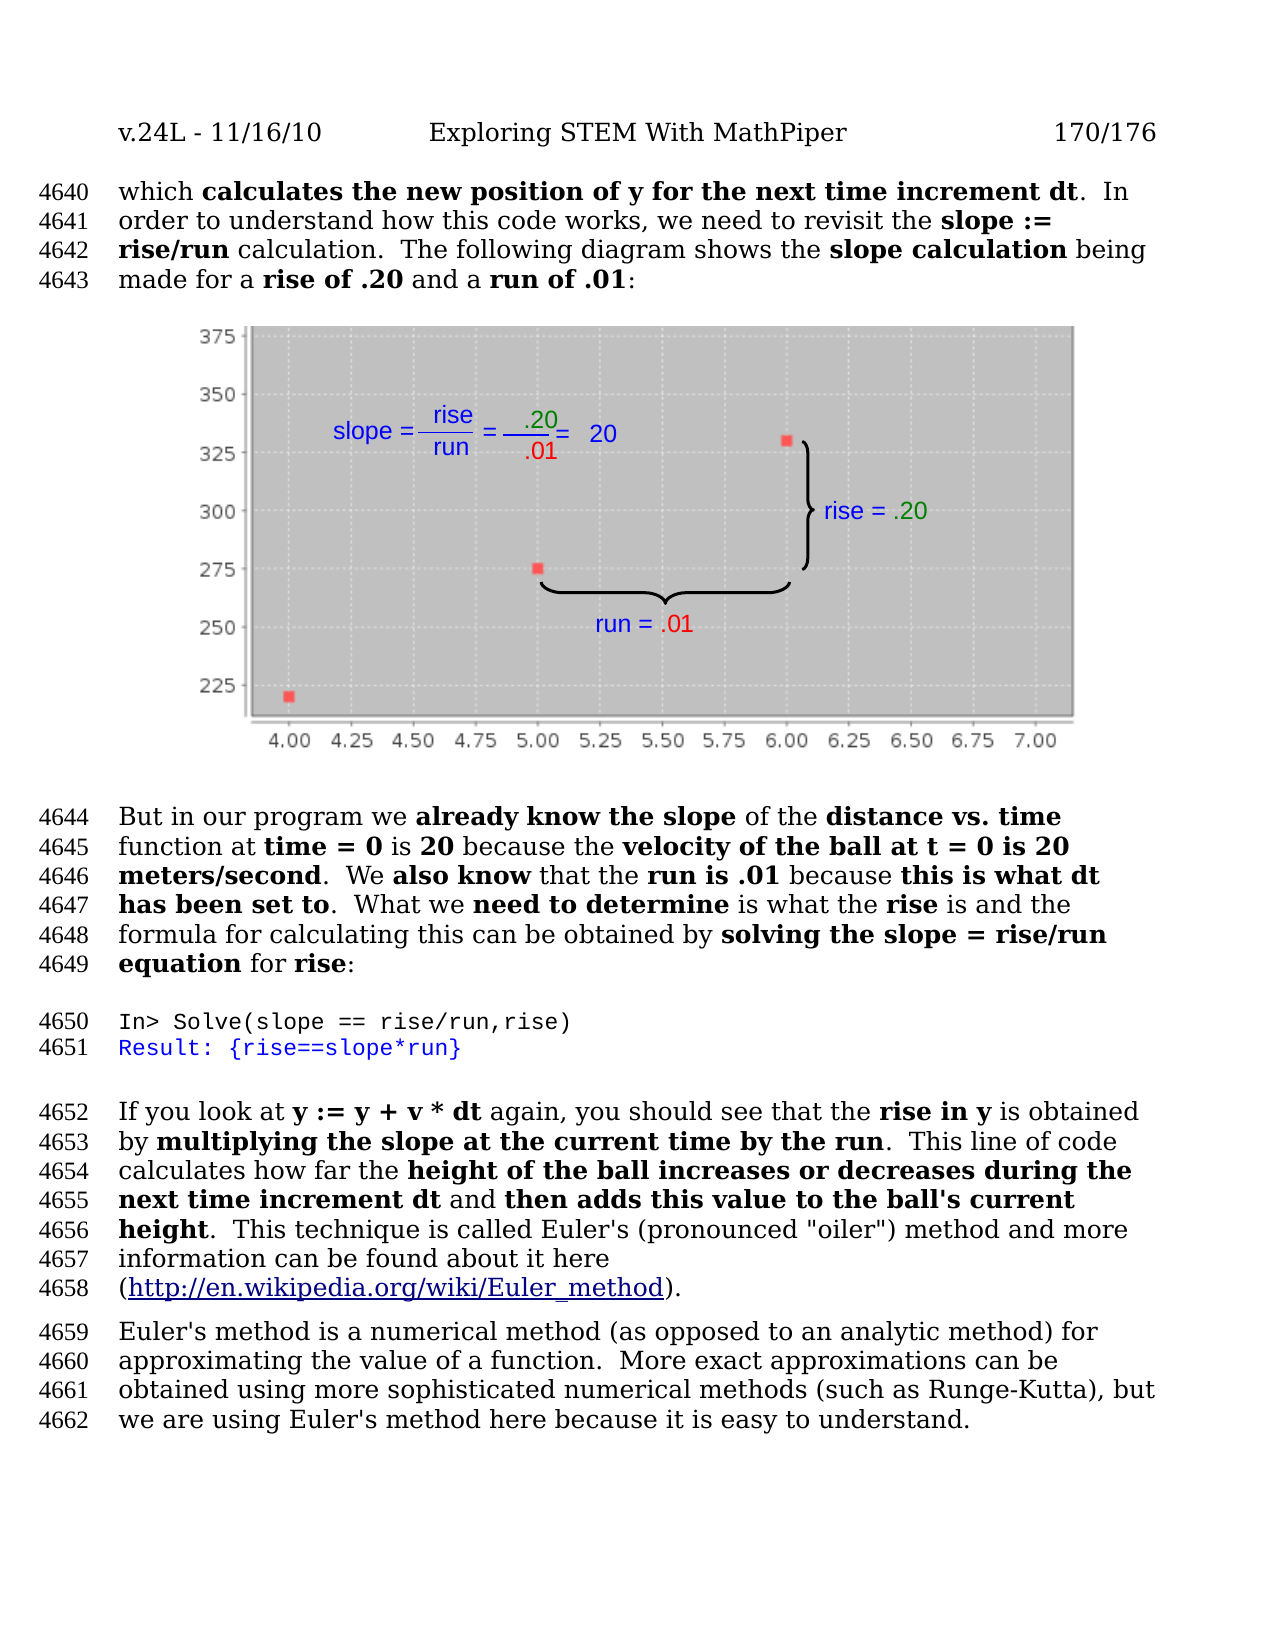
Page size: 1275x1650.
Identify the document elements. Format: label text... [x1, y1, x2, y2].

text which calculates the new position of y for the next time increment dt. In order to understand how this code works, we need to revisit the slope := rise/run calculation. The following diagram shows the slope calculation being made for a rise of .20 and a run of .01: [118, 177, 1157, 294]
text In> Solve(slope == rise/run,rise) [118, 1010, 1157, 1036]
text Result: {rise==slope*run} [118, 1036, 1157, 1062]
text But in our program we already know the slope of the distance vs. time function at time = 0 is 20 because the velocity of the ball at t = 0 is 20 meters/second. We also know that the run is .01 because this is what dt has been set to. What we need to determine is what the rise is and the formula for calculating this can be obtained by solving the slope = rise/run equation for rise: [118, 802, 1157, 978]
text If you look at y := y + v * dt again, you should see that the rise in y is obtained by multiplying the slope at the current time by the run. This line of code calculates how far the height of the ball increases or decreases during the next time increment dt and then adds this value to the ball's current height. This technique is called Euler's (pronounced "oiler") method and more information can be found about it here (http://en.wikipedia.org/wiki/Euler_method). [118, 1097, 1157, 1302]
text Euler's method is a numerical method (as opposed to an analytic method) for approximating the value of a function. More exact approximations can be obtained using more sophisticated numerical methods (such as Runge-Kutta), but we are using Euler's method here because it is easy to understand. [118, 1317, 1157, 1434]
